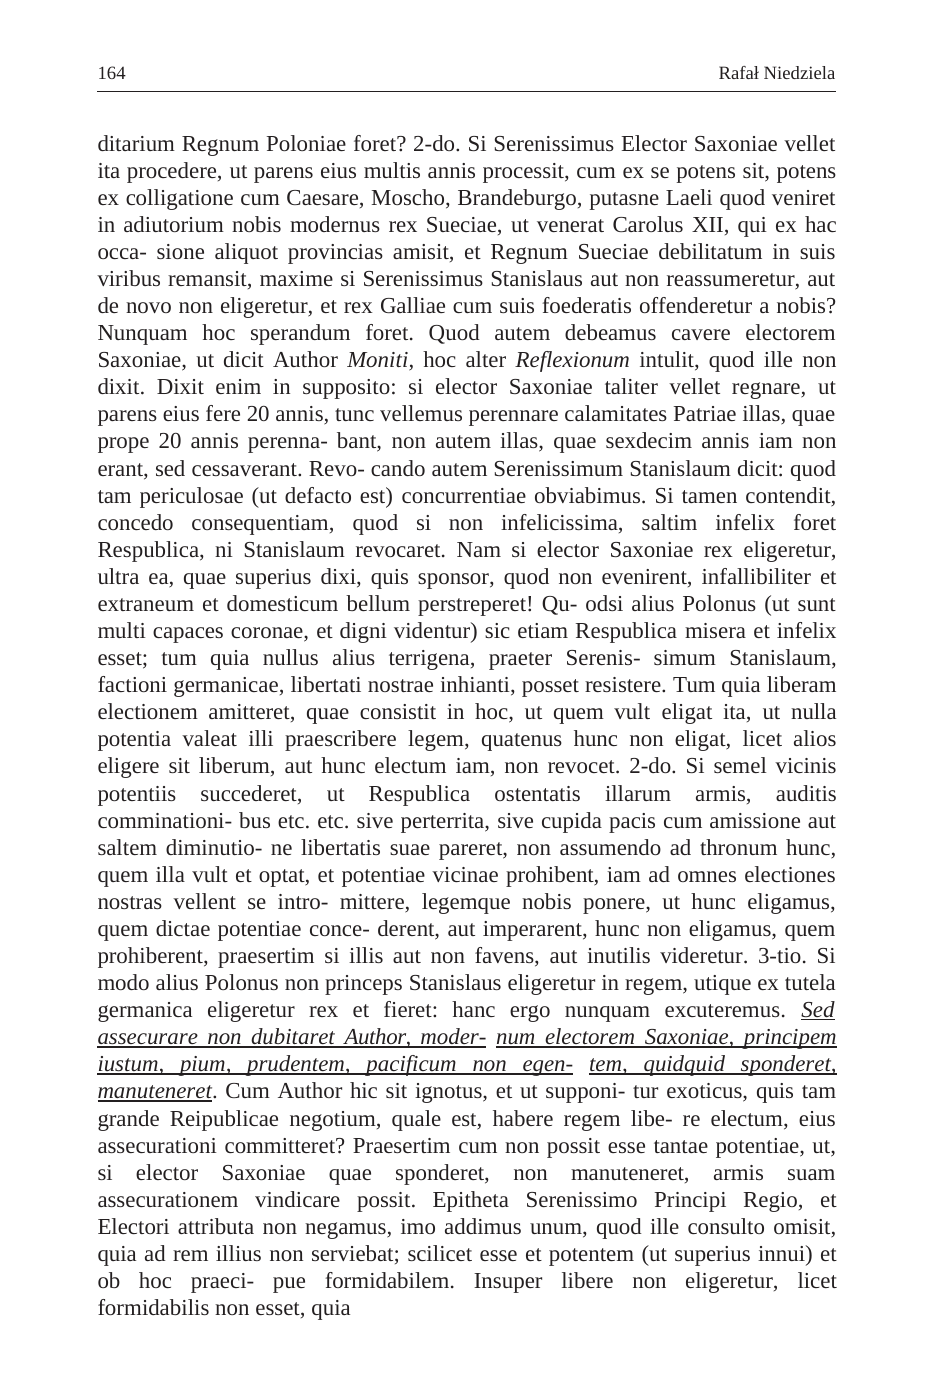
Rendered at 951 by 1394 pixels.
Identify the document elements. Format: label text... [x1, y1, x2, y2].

text ditarium Regnum Poloniae foret? 2-do. Si Serenissimus Elector Saxoniae vellet ita procedere, ut parens eius multis annis processit, cum ex se potens sit, potens ex colligatione cum Caesare, Moscho, Brandeburgo, putasne Laeli quod veniret in adiutorium nobis modernus rex Sueciae, ut venerat Carolus XII, qui ex hac occa- sione aliquot provincias amisit, et Regnum Sueciae debilitatum in suis viribus remansit, maxime si Serenissimus Stanislaus aut non reassumeretur, aut de novo non eligeretur, et rex Galliae cum suis foederatis offenderetur a nobis? Nunquam hoc sperandum foret. Quod autem debeamus cavere electorem Saxoniae, ut dicit Author Moniti, hoc alter Reflexionum intulit, quod ille non dixit. Dixit enim in supposito: si elector Saxoniae taliter vellet regnare, ut parens eius fere 20 annis, tunc vellemus perennare calamitates Patriae illas, quae prope 20 annis perenna- bant, non autem illas, quae sexdecim annis iam non erant, sed cessaverant. Revo- cando autem Serenissimum Stanislaum dicit: quod tam periculosae (ut defacto est) concurrentiae obviabimus. Si tamen contendit, concedo consequentiam, quod si non infelicissima, saltim infelix foret Respublica, ni Stanislaum revocaret. Nam si elector Saxoniae rex eligeretur, ultra ea, quae superius dixi, quis sponsor, quod non evenirent, infallibiliter et extraneum et domesticum bellum perstreperet! Qu- odsi alius Polonus (ut sunt multi capaces coronae, et digni videntur) sic etiam Respublica misera et infelix esset; tum quia nullus alius terrigena, praeter Serenis- simum Stanislaum, factioni germanicae, libertati nostrae inhianti, posset resistere. Tum quia liberam electionem amitteret, quae consistit in hoc, ut quem vult eligat ita, ut nulla potentia valeat illi praescribere legem, quatenus hunc non eligat, licet alios eligere sit liberum, aut hunc electum iam, non revocet. 2-do. Si semel vicinis potentiis succederet, ut Respublica ostentatis illarum armis, auditis comminationi- bus etc. etc. sive perterrita, sive cupida pacis cum amissione aut saltem diminutio- ne libertatis suae pareret, non assumendo ad thronum hunc, quem illa vult et optat, et potentiae vicinae prohibent, iam ad omnes electiones nostras vellent se intro- mittere, legemque nobis ponere, ut hunc eligamus, quem dictae potentiae conce- derent, aut imperarent, hunc non eligamus, quem prohiberent, praesertim si illis aut non favens, aut inutilis videretur. 3-tio. Si modo alius Polonus non princeps Stanislaus eligeretur in regem, utique ex tutela germanica eligeretur rex et fieret: hanc ergo nunquam excuteremus. Sed assecurare non dubitaret Author, moder- num electorem Saxoniae, principem iustum, pium, prudentem, pacificum non egen- tem, quidquid sponderet, manuteneret. Cum Author hic sit ignotus, et ut supponi- tur exoticus, quis tam grande Reipublicae negotium, quale est, habere regem libe- re electum, eius assecurationi committeret? Praesertim cum non possit esse tantae potentiae, ut, si elector Saxoniae quae sponderet, non manuteneret, armis suam assecurationem vindicare possit. Epitheta Serenissimo Principi Regio, et Electori attributa non negamus, imo addimus unum, quod ille consulto omisit, quia ad rem illius non serviebat; scilicet esse et potentem (ut superius innui) et ob hoc praeci- pue formidabilem. Insuper libere non eligeretur, licet formidabilis non esset, quia [97, 129, 837, 1321]
